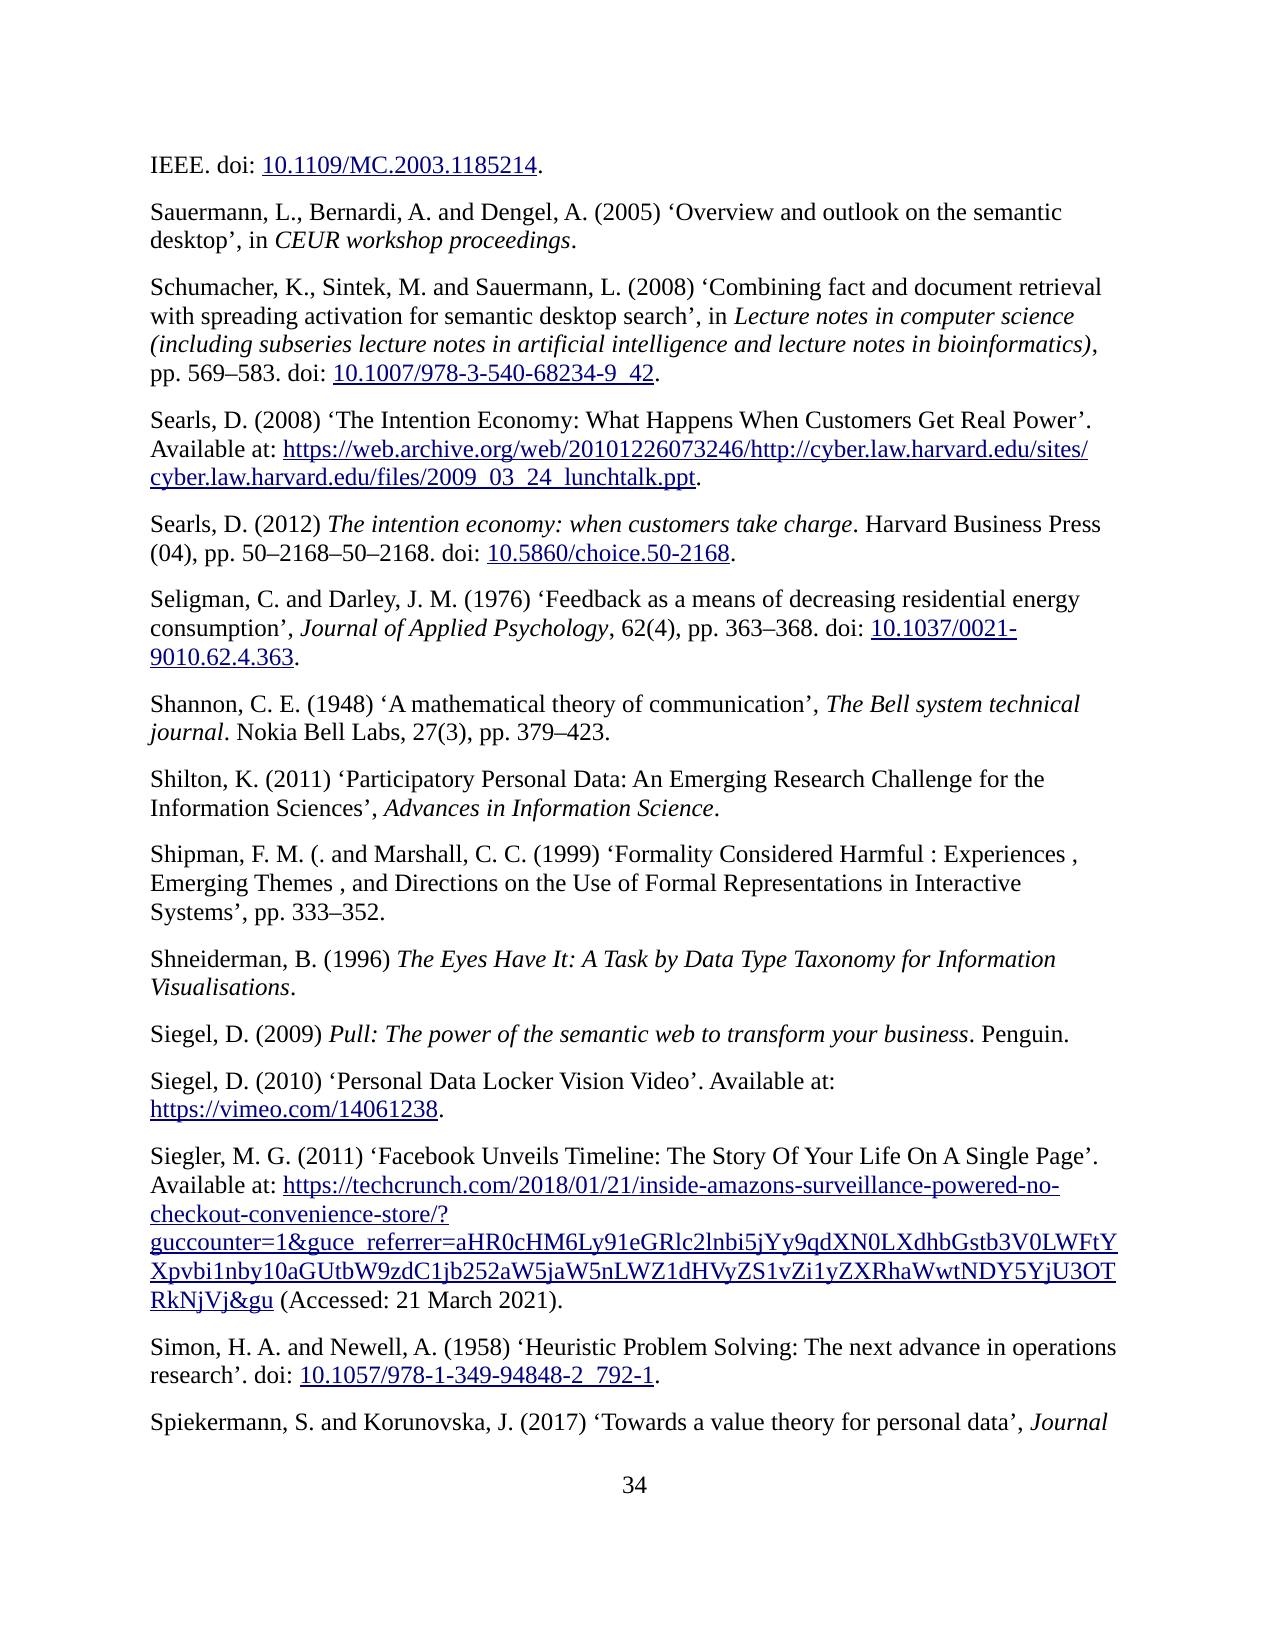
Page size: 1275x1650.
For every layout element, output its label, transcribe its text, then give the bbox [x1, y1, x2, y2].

text Shneiderman, B. (1996) The Eyes Have It: A Task by Data Type Taxonomy for Information Visualisations. [150, 944, 1125, 1001]
text Shannon, C. E. (1948) ‘A mathematical theory of communication’, The Bell system technical journal. Nokia Bell Labs, 27(3), pp. 379–423. [150, 689, 1125, 746]
text Spiekermann, S. and Korunovska, J. (2017) ‘Towards a value theory for personal data’, Journal [150, 1407, 1125, 1436]
text Siegel, D. (2009) Pull: The power of the semantic web to transform your business. Penguin. [150, 1019, 1125, 1048]
text Shilton, K. (2011) ‘Participatory Personal Data: An Emerging Research Challenge for the Information Sciences’, Advances in Information Science. [150, 764, 1125, 822]
text Siegler, M. G. (2011) ‘Facebook Unveils Timeline: The Story Of Your Life On A Single Page’. Available at: https://techcrunch.com/2018/01/21/inside-amazons-surveillance-powered-no-checkout-convenience-store/?guccounter=1&guce_referrer=aHR0cHM6Ly91eGRlc2lnbi5jYy9qdXN0LXdhbGstb3V0LWFtYXpvbi1nby10aGUtbW9zdC1jb252aW5jaW5nLWZ1dHVyZS1vZi1yZXRhaWwtNDY5YjU3OTRkNjVj&gu (Accessed: 21 March 2021). [150, 1141, 1125, 1314]
text Siegel, D. (2010) ‘Personal Data Locker Vision Video’. Available at: https://vimeo.com/14061238. [150, 1066, 1125, 1123]
text Shipman, F. M. (. and Marshall, C. C. (1999) ‘Formality Considered Harmful : Experiences , Emerging Themes , and Directions on the Use of Formal Representations in Interactive Systems’, pp. 333–352. [150, 839, 1125, 926]
text Searls, D. (2008) ‘The Intention Economy: What Happens When Customers Get Real Power’. Available at: https://web.archive.org/web/20101226073246/http://cyber.law.harvard.edu/sites/cyber.law.harvard.edu/files/2009_03_24_lunchtalk.ppt. [150, 405, 1125, 491]
text IEEE. doi: 10.1109/MC.2003.1185214. [150, 150, 1125, 179]
text Schumacher, K., Sintek, M. and Sauermann, L. (2008) ‘Combining fact and document retrieval with spreading activation for semantic desktop search’, in Lecture notes in computer science (including subseries lecture notes in artificial intelligence and lecture notes in bioinformatics), pp. 569–583. doi: 10.1007/978-3-540-68234-9_42. [150, 272, 1125, 387]
text Simon, H. A. and Newell, A. (1958) ‘Heuristic Problem Solving: The next advance in operations research’. doi: 10.1057/978-1-349-94848-2_792-1. [150, 1332, 1125, 1389]
text Seligman, C. and Darley, J. M. (1976) ‘Feedback as a means of decreasing residential energy consumption’, Journal of Applied Psychology, 62(4), pp. 363–368. doi: 10.1037/0021-9010.62.4.363. [150, 584, 1125, 671]
text Searls, D. (2012) The intention economy: when customers take charge. Harvard Business Press (04), pp. 50–2168–50–2168. doi: 10.5860/choice.50-2168. [150, 509, 1125, 567]
text Sauermann, L., Bernardi, A. and Dengel, A. (2005) ‘Overview and outlook on the semantic desktop’, in CEUR workshop proceedings. [150, 197, 1125, 254]
